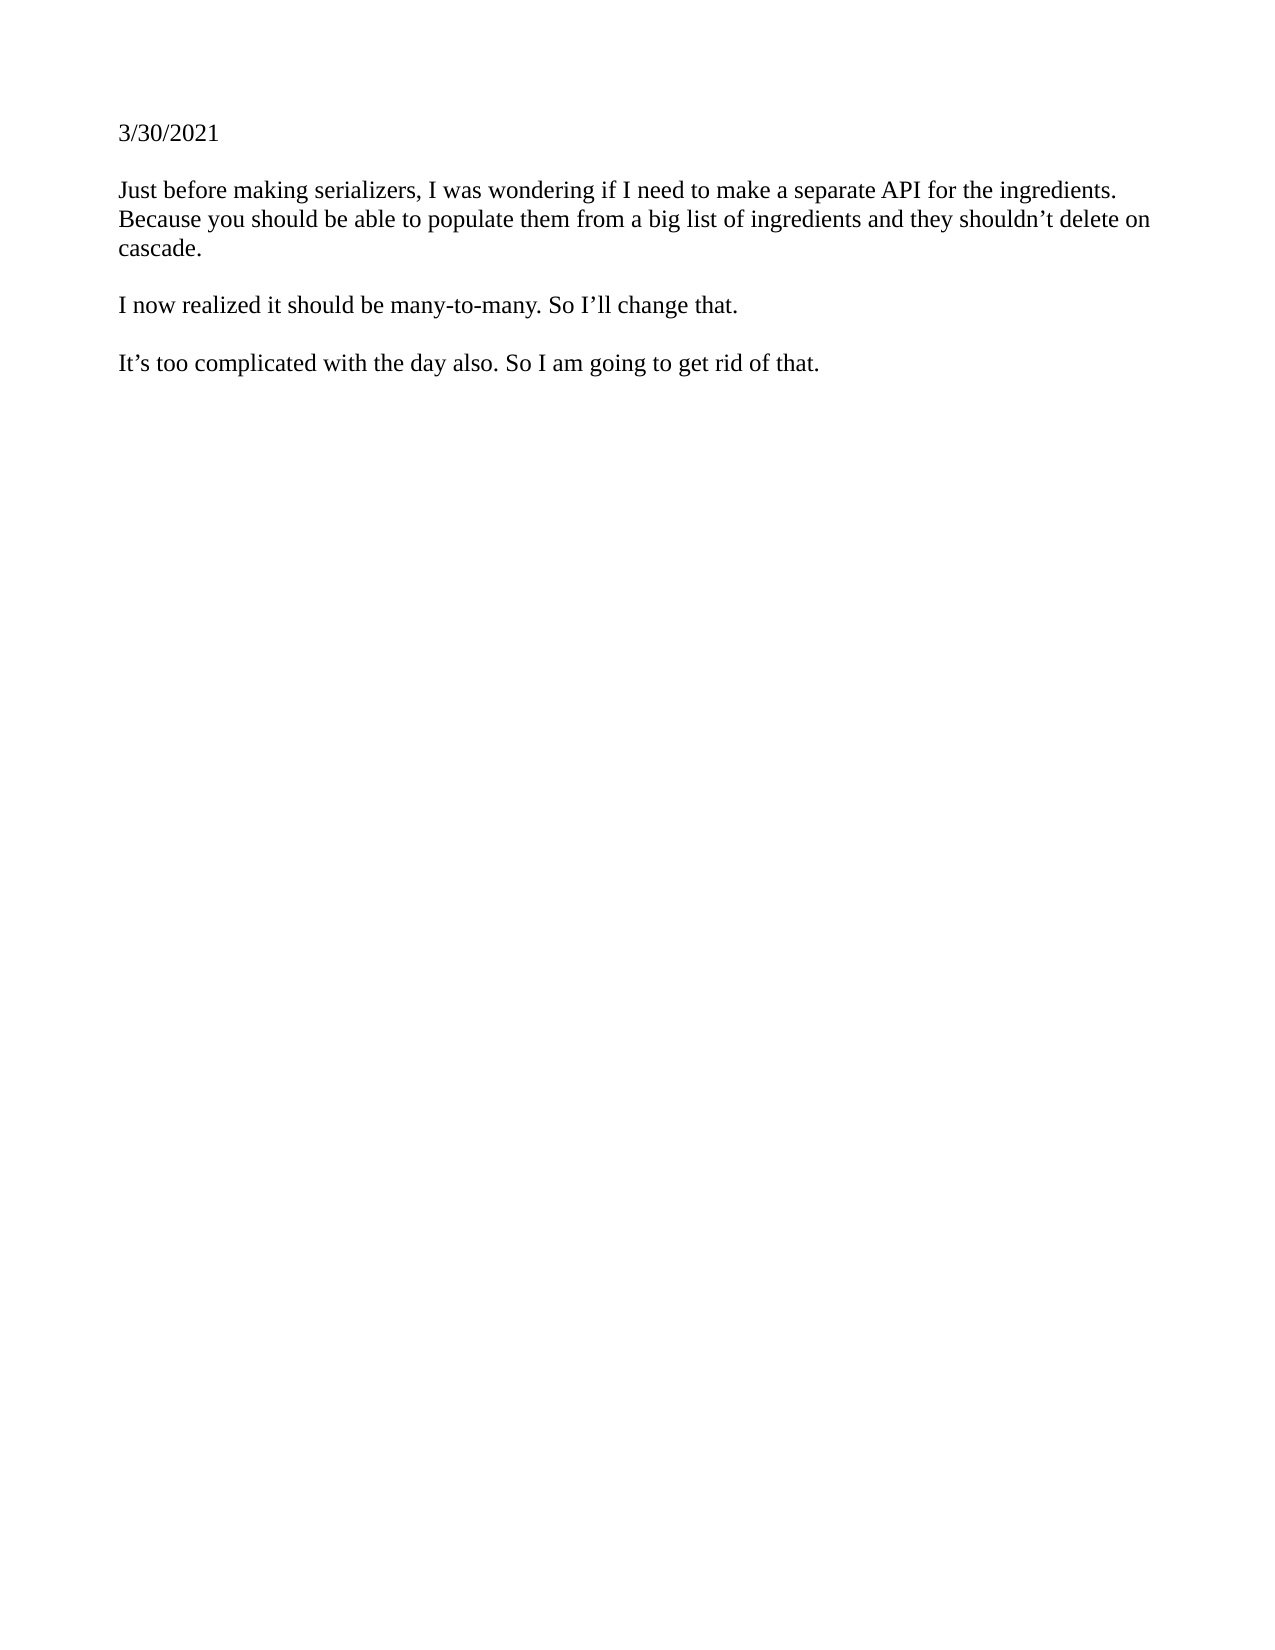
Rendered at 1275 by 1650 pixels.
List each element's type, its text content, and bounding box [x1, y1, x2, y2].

text 3/30/2021 [118, 118, 1157, 147]
text Just before making serializers, I was wondering if I need to make a separate API for the ingredients. Because you should be able to populate them from a big list of ingredients and they shouldn’t delete on cascade. [118, 176, 1157, 262]
text It’s too complicated with the day also. So I am going to get rid of that. [118, 348, 1157, 377]
text I now realized it should be many-to-many. So I’ll change that. [118, 291, 1157, 319]
